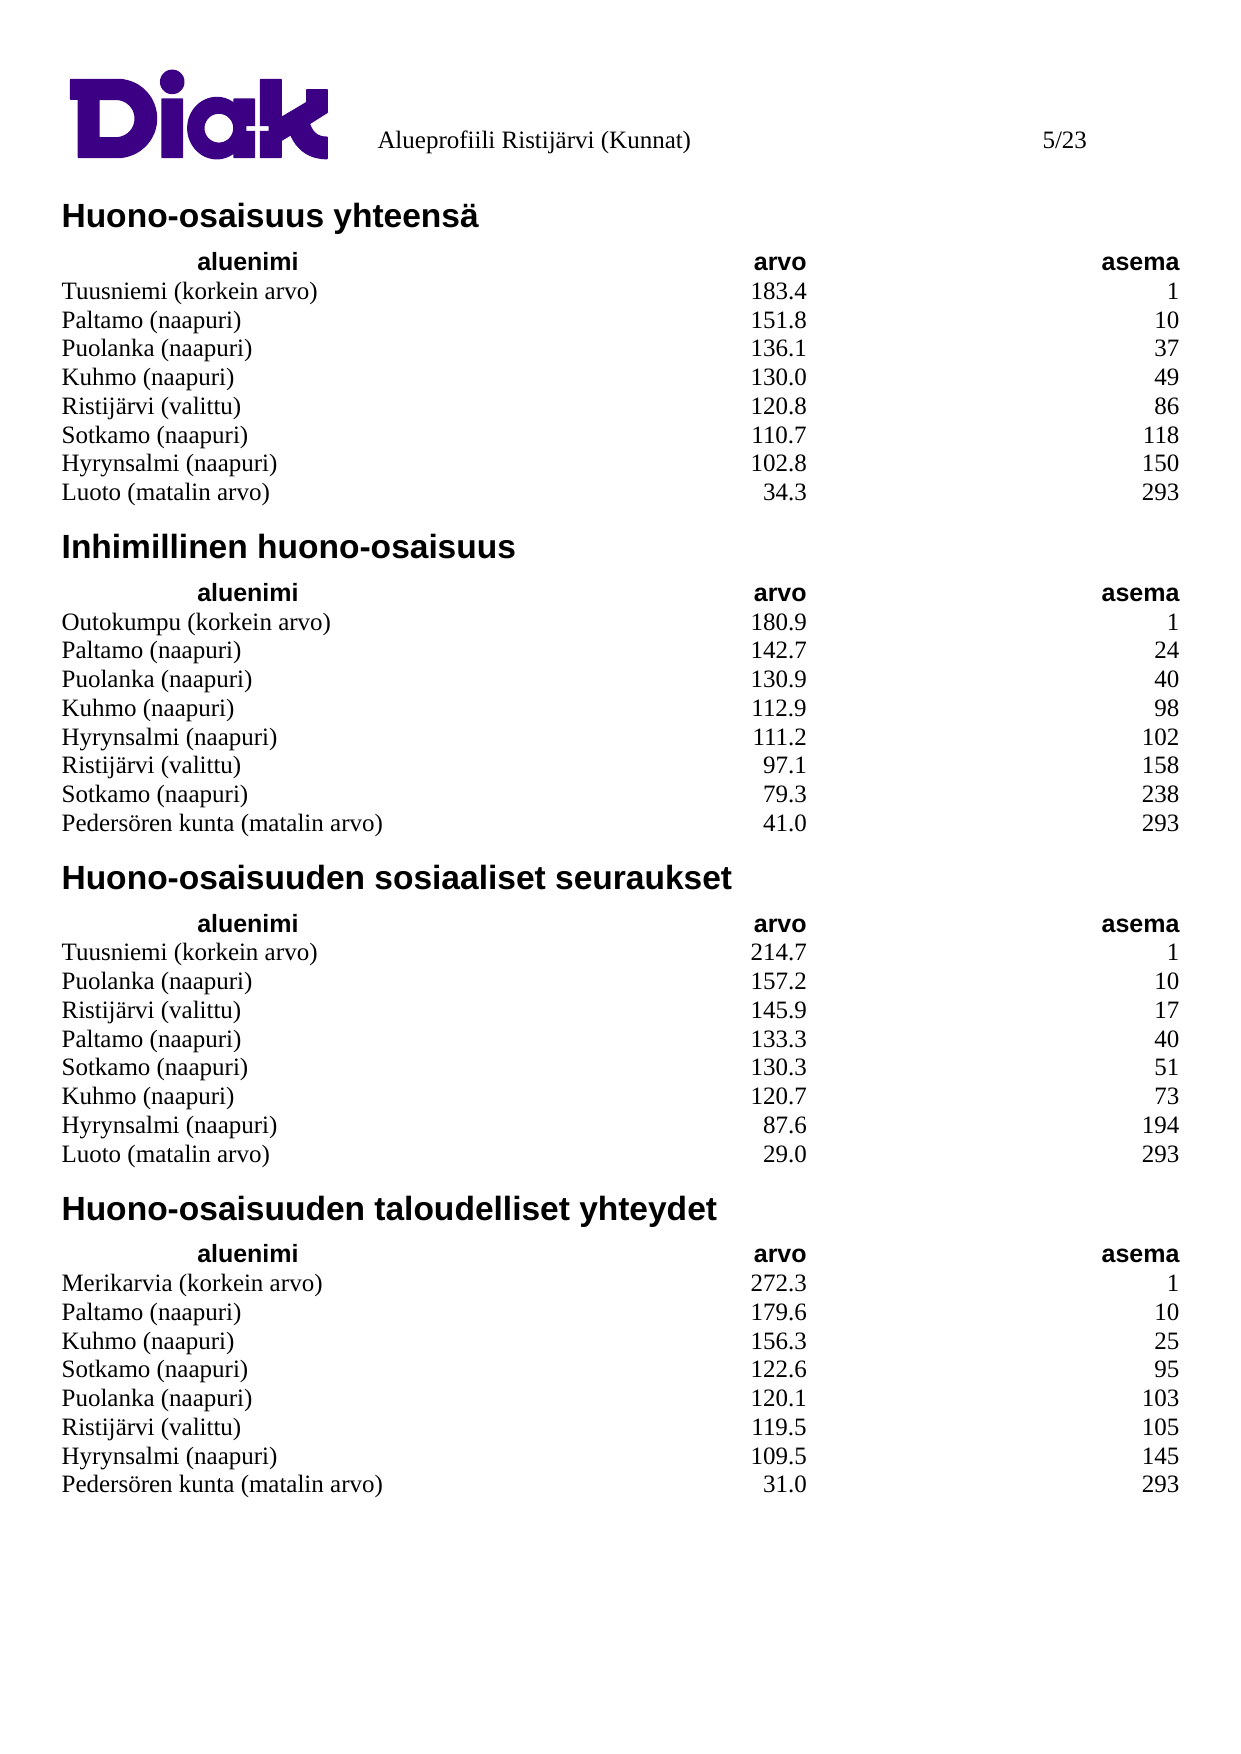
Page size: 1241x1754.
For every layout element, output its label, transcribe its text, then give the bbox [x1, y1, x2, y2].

table_cell Luoto (matalin arvo) [61, 477, 434, 506]
table_cell 37 [806, 334, 1179, 362]
table_cell 103 [806, 1383, 1179, 1412]
table_cell 293 [806, 1470, 1179, 1498]
table_cell 1 [806, 1268, 1179, 1297]
table_cell 10 [806, 305, 1179, 333]
table_cell 179.6 [434, 1297, 806, 1326]
table_cell 194 [806, 1110, 1179, 1139]
table_header arvo [434, 1240, 806, 1268]
table_cell 136.1 [434, 334, 806, 362]
table_cell 142.7 [434, 636, 806, 664]
table_cell Puolanka (naapuri) [61, 966, 434, 995]
table_cell 133.3 [434, 1024, 806, 1052]
table_header arvo [434, 909, 806, 937]
table_cell 105 [806, 1412, 1179, 1441]
table_cell 41.0 [434, 808, 806, 837]
table_cell Hyrynsalmi (naapuri) [61, 449, 434, 477]
table_cell 10 [806, 1297, 1179, 1326]
table_cell 112.9 [434, 693, 806, 722]
table_header asema [806, 247, 1179, 276]
table_cell Paltamo (naapuri) [61, 1297, 434, 1326]
table_cell Kuhmo (naapuri) [61, 1081, 434, 1110]
table_cell 156.3 [434, 1326, 806, 1354]
table_cell Ristijärvi (valittu) [61, 391, 434, 420]
table_cell Outokumpu (korkein arvo) [61, 607, 434, 636]
table_cell 214.7 [434, 938, 806, 966]
table_header arvo [434, 578, 806, 607]
table_cell 79.3 [434, 779, 806, 808]
table_cell 1 [806, 938, 1179, 966]
table_cell Hyrynsalmi (naapuri) [61, 722, 434, 751]
table_cell 73 [806, 1081, 1179, 1110]
subtitle Huono-osaisuuden sosiaaliset seuraukset [61, 858, 1179, 896]
table_cell 1 [806, 276, 1179, 305]
table_cell Paltamo (naapuri) [61, 636, 434, 664]
subtitle Huono-osaisuuden taloudelliset yhteydet [61, 1188, 1179, 1227]
table_cell 49 [806, 362, 1179, 391]
table_cell 51 [806, 1053, 1179, 1081]
table_cell 10 [806, 966, 1179, 995]
table_cell 24 [806, 636, 1179, 664]
table_cell 120.1 [434, 1383, 806, 1412]
table_header arvo [434, 247, 806, 276]
table_cell Pedersören kunta (matalin arvo) [61, 1470, 434, 1498]
table_cell 130.3 [434, 1053, 806, 1081]
table_cell 150 [806, 449, 1179, 477]
table_cell Hyrynsalmi (naapuri) [61, 1441, 434, 1469]
table_cell Sotkamo (naapuri) [61, 420, 434, 448]
table_cell 110.7 [434, 420, 806, 448]
table_cell Tuusniemi (korkein arvo) [61, 276, 434, 305]
table_cell 111.2 [434, 722, 806, 751]
table_header asema [806, 909, 1179, 937]
table_cell Ristijärvi (valittu) [61, 751, 434, 779]
table_cell 102.8 [434, 449, 806, 477]
table_cell 97.1 [434, 751, 806, 779]
table_cell 180.9 [434, 607, 806, 636]
table_cell 293 [806, 477, 1179, 506]
table_cell 102 [806, 722, 1179, 751]
table_cell Sotkamo (naapuri) [61, 1355, 434, 1383]
table_cell 109.5 [434, 1441, 806, 1469]
table_cell 122.6 [434, 1355, 806, 1383]
table_cell 158 [806, 751, 1179, 779]
table_cell 130.9 [434, 664, 806, 693]
table_cell 86 [806, 391, 1179, 420]
table_cell 151.8 [434, 305, 806, 333]
table_cell 238 [806, 779, 1179, 808]
table_cell Tuusniemi (korkein arvo) [61, 938, 434, 966]
subtitle Inhimillinen huono-osaisuus [61, 527, 1179, 566]
table_cell 31.0 [434, 1470, 806, 1498]
table_cell Merikarvia (korkein arvo) [61, 1268, 434, 1297]
table_cell Ristijärvi (valittu) [61, 995, 434, 1024]
table_cell Kuhmo (naapuri) [61, 693, 434, 722]
table_cell 145 [806, 1441, 1179, 1469]
table_header aluenimi [61, 247, 434, 276]
table_cell Puolanka (naapuri) [61, 664, 434, 693]
table_cell 130.0 [434, 362, 806, 391]
table_cell 293 [806, 808, 1179, 837]
table_cell Sotkamo (naapuri) [61, 779, 434, 808]
table_cell Puolanka (naapuri) [61, 1383, 434, 1412]
table_cell 29.0 [434, 1139, 806, 1167]
table_cell Sotkamo (naapuri) [61, 1053, 434, 1081]
table_cell 1 [806, 607, 1179, 636]
table_cell 183.4 [434, 276, 806, 305]
table_cell Hyrynsalmi (naapuri) [61, 1110, 434, 1139]
table_cell 120.7 [434, 1081, 806, 1110]
table_cell Kuhmo (naapuri) [61, 1326, 434, 1354]
table_header aluenimi [61, 578, 434, 607]
table_cell 95 [806, 1355, 1179, 1383]
table_header asema [806, 578, 1179, 607]
table_cell Paltamo (naapuri) [61, 305, 434, 333]
table_header asema [806, 1240, 1179, 1268]
table_cell Pedersören kunta (matalin arvo) [61, 808, 434, 837]
table_cell Ristijärvi (valittu) [61, 1412, 434, 1441]
subtitle Huono-osaisuus yhteensä [61, 196, 1179, 235]
table_cell 40 [806, 1024, 1179, 1052]
table_cell Paltamo (naapuri) [61, 1024, 434, 1052]
table_cell 98 [806, 693, 1179, 722]
table_cell 145.9 [434, 995, 806, 1024]
table_cell 293 [806, 1139, 1179, 1167]
table_cell 119.5 [434, 1412, 806, 1441]
table_header aluenimi [61, 1240, 434, 1268]
table_cell 40 [806, 664, 1179, 693]
table_cell Luoto (matalin arvo) [61, 1139, 434, 1167]
table_cell 34.3 [434, 477, 806, 506]
table_cell Puolanka (naapuri) [61, 334, 434, 362]
table_header aluenimi [61, 909, 434, 937]
table_cell Kuhmo (naapuri) [61, 362, 434, 391]
table_cell 25 [806, 1326, 1179, 1354]
table_cell 17 [806, 995, 1179, 1024]
table_cell 157.2 [434, 966, 806, 995]
table_cell 118 [806, 420, 1179, 448]
table_cell 120.8 [434, 391, 806, 420]
table_cell 87.6 [434, 1110, 806, 1139]
table_cell 272.3 [434, 1268, 806, 1297]
